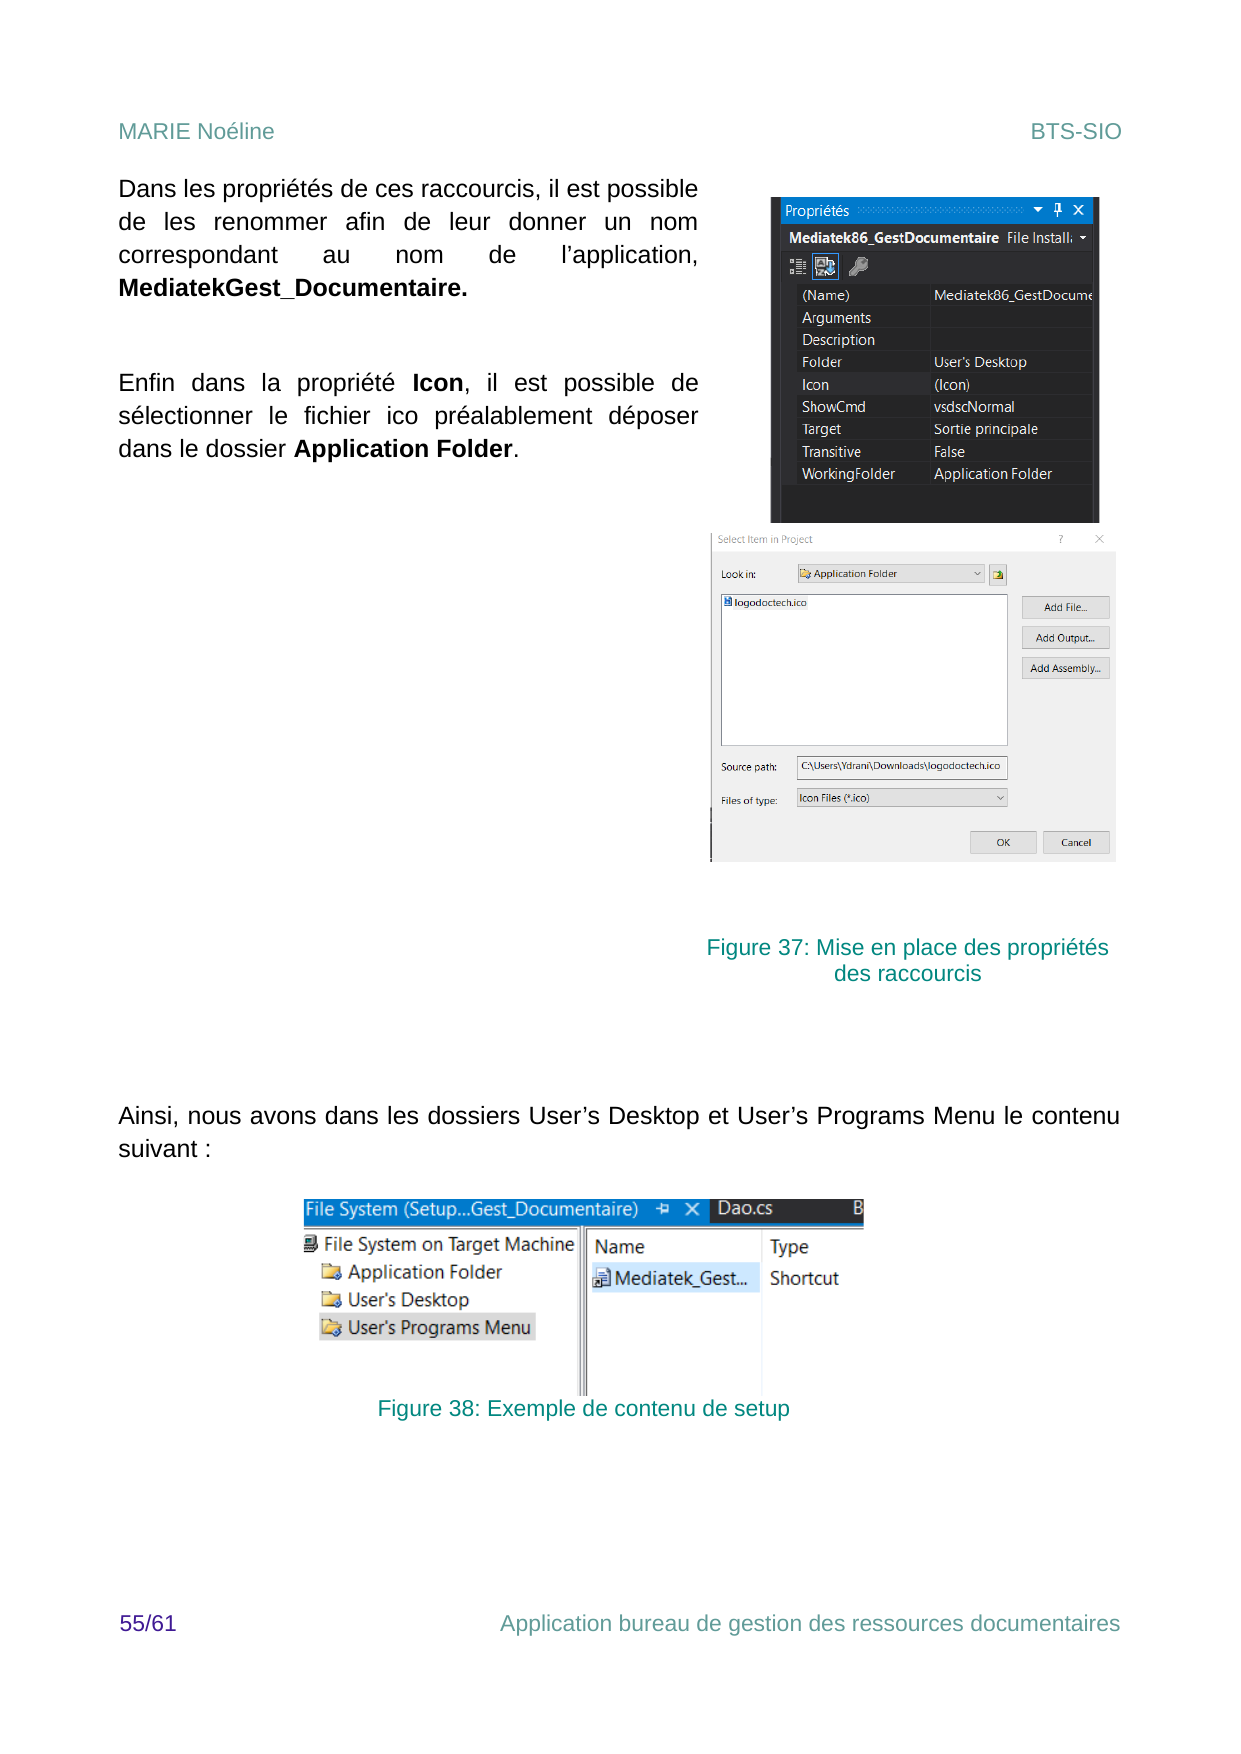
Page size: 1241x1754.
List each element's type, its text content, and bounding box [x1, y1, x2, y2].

picture [303, 1199, 864, 1396]
text Figure 38: Exemple de contenu de setup [304, 1396, 864, 1422]
text Enfin dans la propriété Icon, il est possible de sélectionner le fichier ico préalablement déposer dans le dossier Application Folder. [118, 368, 699, 463]
text Ainsi, nous avons dans les dossiers User’s Desktop et User’s Programs Menu le contenu suivant : [118, 1101, 1122, 1162]
picture [770, 197, 1100, 523]
text Dans les propriétés de ces raccourcis, il est possible de les renommer afin de leur donner un nom correspondant au nom de l’application, MediatekGest_Documentaire. [118, 174, 1122, 934]
text Figure 37: Mise en place des propriétés des raccourcis [699, 934, 1116, 986]
picture [710, 533, 1116, 862]
